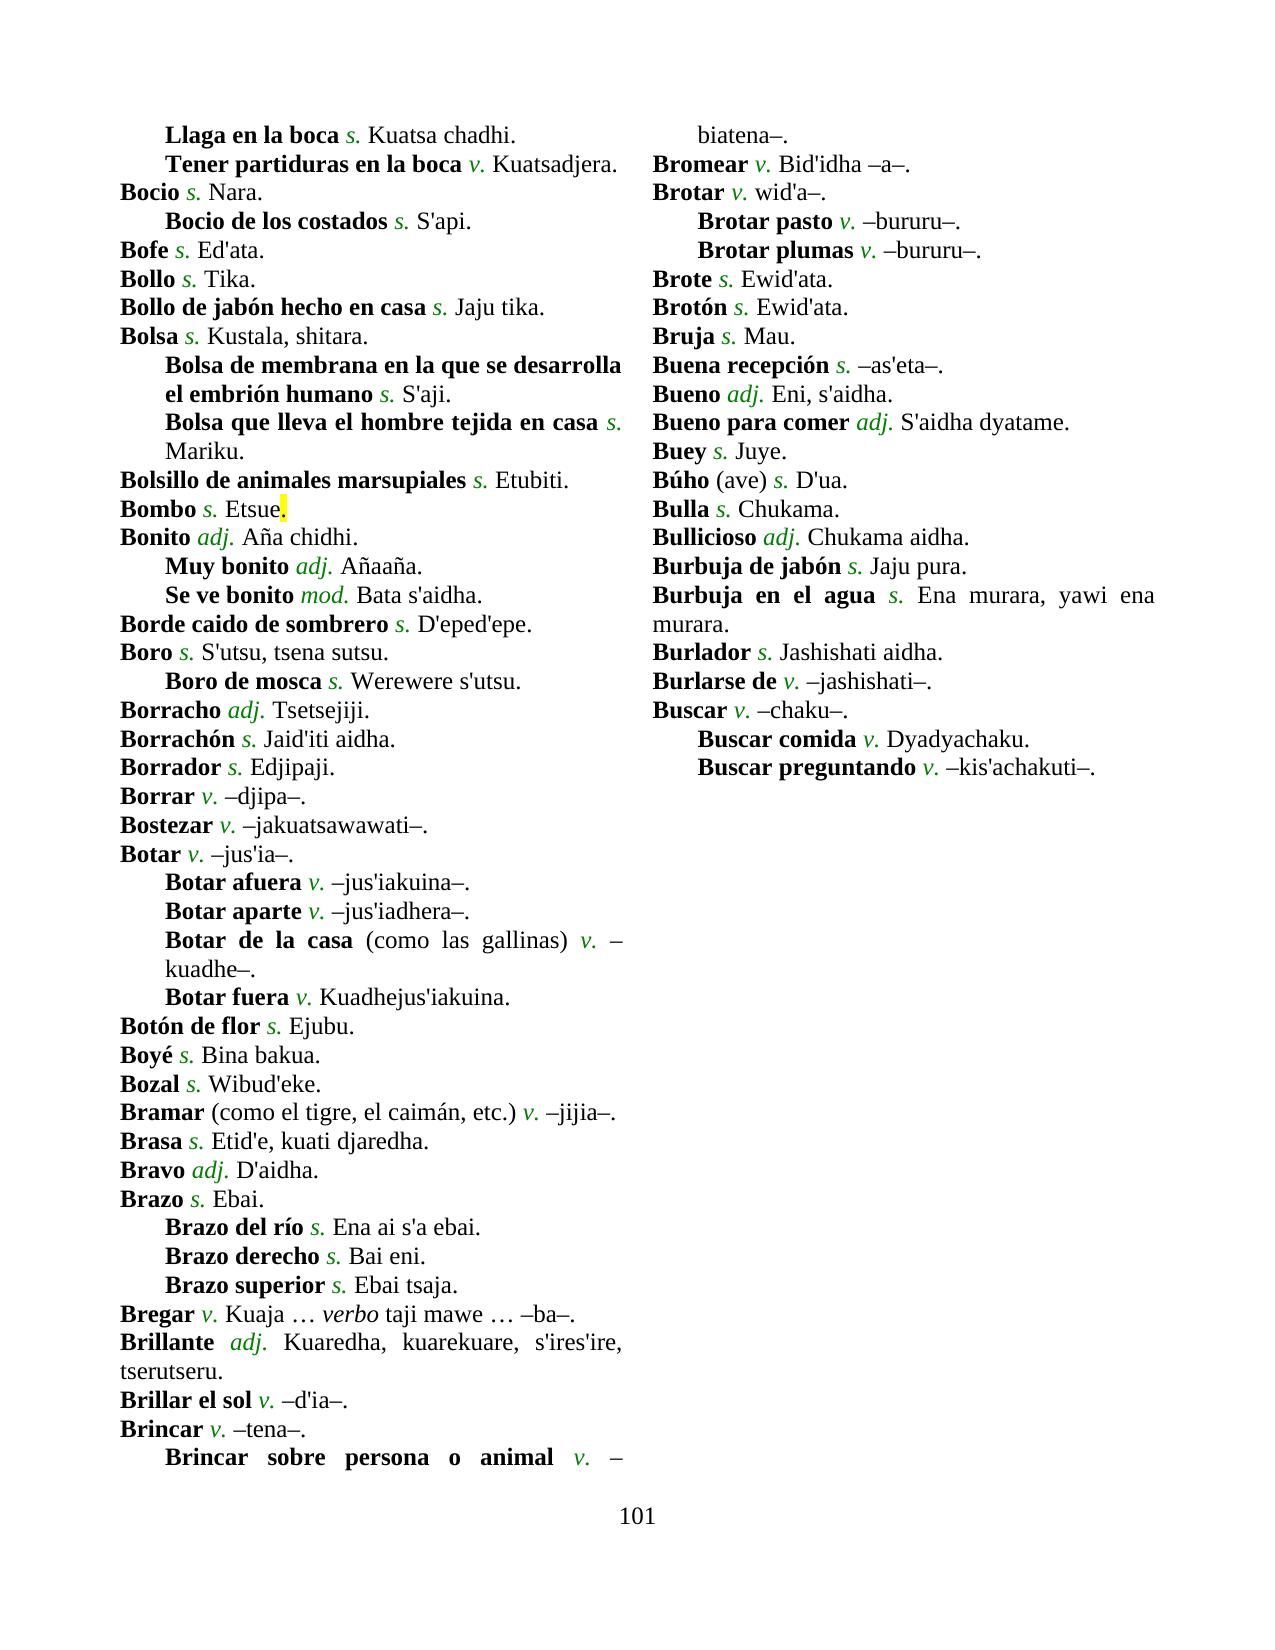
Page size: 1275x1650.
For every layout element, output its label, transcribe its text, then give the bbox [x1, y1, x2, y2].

text Borracho adj. Tsetsejiji. [120, 695, 622, 724]
text Bregar v. Kuaja … verbo taji mawe … –ba–. [120, 1299, 622, 1327]
text Burbuja en el agua s. Ena murara, yawi ena murara. [652, 580, 1155, 637]
text Bollo s. Tika. [120, 264, 622, 292]
text Botar de la casa (como las gallinas) v. –kuadhe–. [120, 925, 622, 982]
text Muy bonito adj. Añaaña. [120, 551, 622, 580]
text Bueno adj. Eni, s'aidha. [652, 379, 1155, 407]
text Bostezar v. –jakuatsawawati–. [120, 810, 622, 839]
text Botar fuera v. Kuadhejus'iakuina. [120, 982, 622, 1011]
text Búho (ave) s. D'ua. [652, 465, 1155, 494]
text Buscar comida v. Dyadyachaku. [652, 724, 1155, 752]
text Bonito adj. Aña chidhi. [120, 522, 622, 551]
text Brazo del río s. Ena ai s'a ebai. [120, 1212, 622, 1241]
text Bruja s. Mau. [652, 321, 1155, 350]
text Bocio de los costados s. S'api. [120, 206, 622, 235]
text Bueno para comer adj. S'aidha dyatame. [652, 407, 1155, 436]
text Bofe s. Ed'ata. [120, 235, 622, 264]
text Botar aparte v. –jus'iadhera–. [120, 896, 622, 925]
text Brillar el sol v. –d'ia–. [120, 1385, 622, 1414]
text Bravo adj. D'aidha. [120, 1155, 622, 1184]
text Bolsa de membrana en la que se desarrolla el embrión humano s. S'aji. [120, 350, 622, 407]
text Botar v. –jus'ia–. [120, 839, 622, 867]
text Bromear v. Bid'idha –a–. [652, 149, 1155, 177]
text Buscar preguntando v. –kis'achakuti–. [652, 752, 1155, 781]
text Boro s. S'utsu, tsena sutsu. [120, 637, 622, 666]
text Bramar (como el tigre, el caimán, etc.) v. –jijia–. [120, 1097, 622, 1126]
text Brincar v. –tena–. [120, 1414, 622, 1442]
text Boyé s. Bina bakua. [120, 1040, 622, 1069]
text Bulla s. Chukama. [652, 494, 1155, 522]
text Botón de flor s. Ejubu. [120, 1011, 622, 1040]
text Brasa s. Etid'e, kuati djaredha. [120, 1126, 622, 1155]
text Bolsillo de animales marsupiales s. Etubiti. [120, 465, 622, 494]
text Borde caido de sombrero s. D'eped'epe. [120, 609, 622, 637]
text Bozal s. Wibud'eke. [120, 1069, 622, 1097]
text Bombo s. Etsue. [120, 494, 622, 522]
text biatena–. [652, 120, 1155, 149]
text Brincar sobre persona o animal v. – [120, 1442, 622, 1471]
text Burlador s. Jashishati aidha. [652, 637, 1155, 666]
text Bullicioso adj. Chukama aidha. [652, 522, 1155, 551]
text Brillante adj. Kuaredha, kuarekuare, s'ires'ire, tserutseru. [120, 1327, 622, 1385]
text Brazo superior s. Ebai tsaja. [120, 1270, 622, 1299]
text Botar afuera v. –jus'iakuina–. [120, 867, 622, 896]
text Bolsa que lleva el hombre tejida en casa s. Mariku. [120, 407, 622, 465]
text Brazo s. Ebai. [120, 1184, 622, 1212]
text Tener partiduras en la boca v. Kuatsadjera. [120, 149, 622, 177]
text Boro de mosca s. Werewere s'utsu. [120, 666, 622, 695]
text Burlarse de v. –jashishati–. [652, 666, 1155, 695]
text Brote s. Ewid'ata. [652, 264, 1155, 292]
text Buey s. Juye. [652, 436, 1155, 465]
text Brotón s. Ewid'ata. [652, 292, 1155, 321]
text Borrar v. –djipa–. [120, 781, 622, 810]
text Borrador s. Edjipaji. [120, 752, 622, 781]
text Brotar plumas v. –bururu–. [652, 235, 1155, 264]
text Bocio s. Nara. [120, 177, 622, 206]
text Brotar pasto v. –bururu–. [652, 206, 1155, 235]
text Borrachón s. Jaid'iti aidha. [120, 724, 622, 752]
text Buscar v. –chaku–. [652, 695, 1155, 724]
text Llaga en la boca s. Kuatsa chadhi. [120, 120, 622, 149]
text Se ve bonito mod. Bata s'aidha. [120, 580, 622, 609]
text Brazo derecho s. Bai eni. [120, 1241, 622, 1270]
text Bollo de jabón hecho en casa s. Jaju tika. [120, 292, 622, 321]
text Bolsa s. Kustala, shitara. [120, 321, 622, 350]
text Buena recepción s. –as'eta–. [652, 350, 1155, 379]
text Burbuja de jabón s. Jaju pura. [652, 551, 1155, 580]
text Brotar v. wid'a–. [652, 177, 1155, 206]
